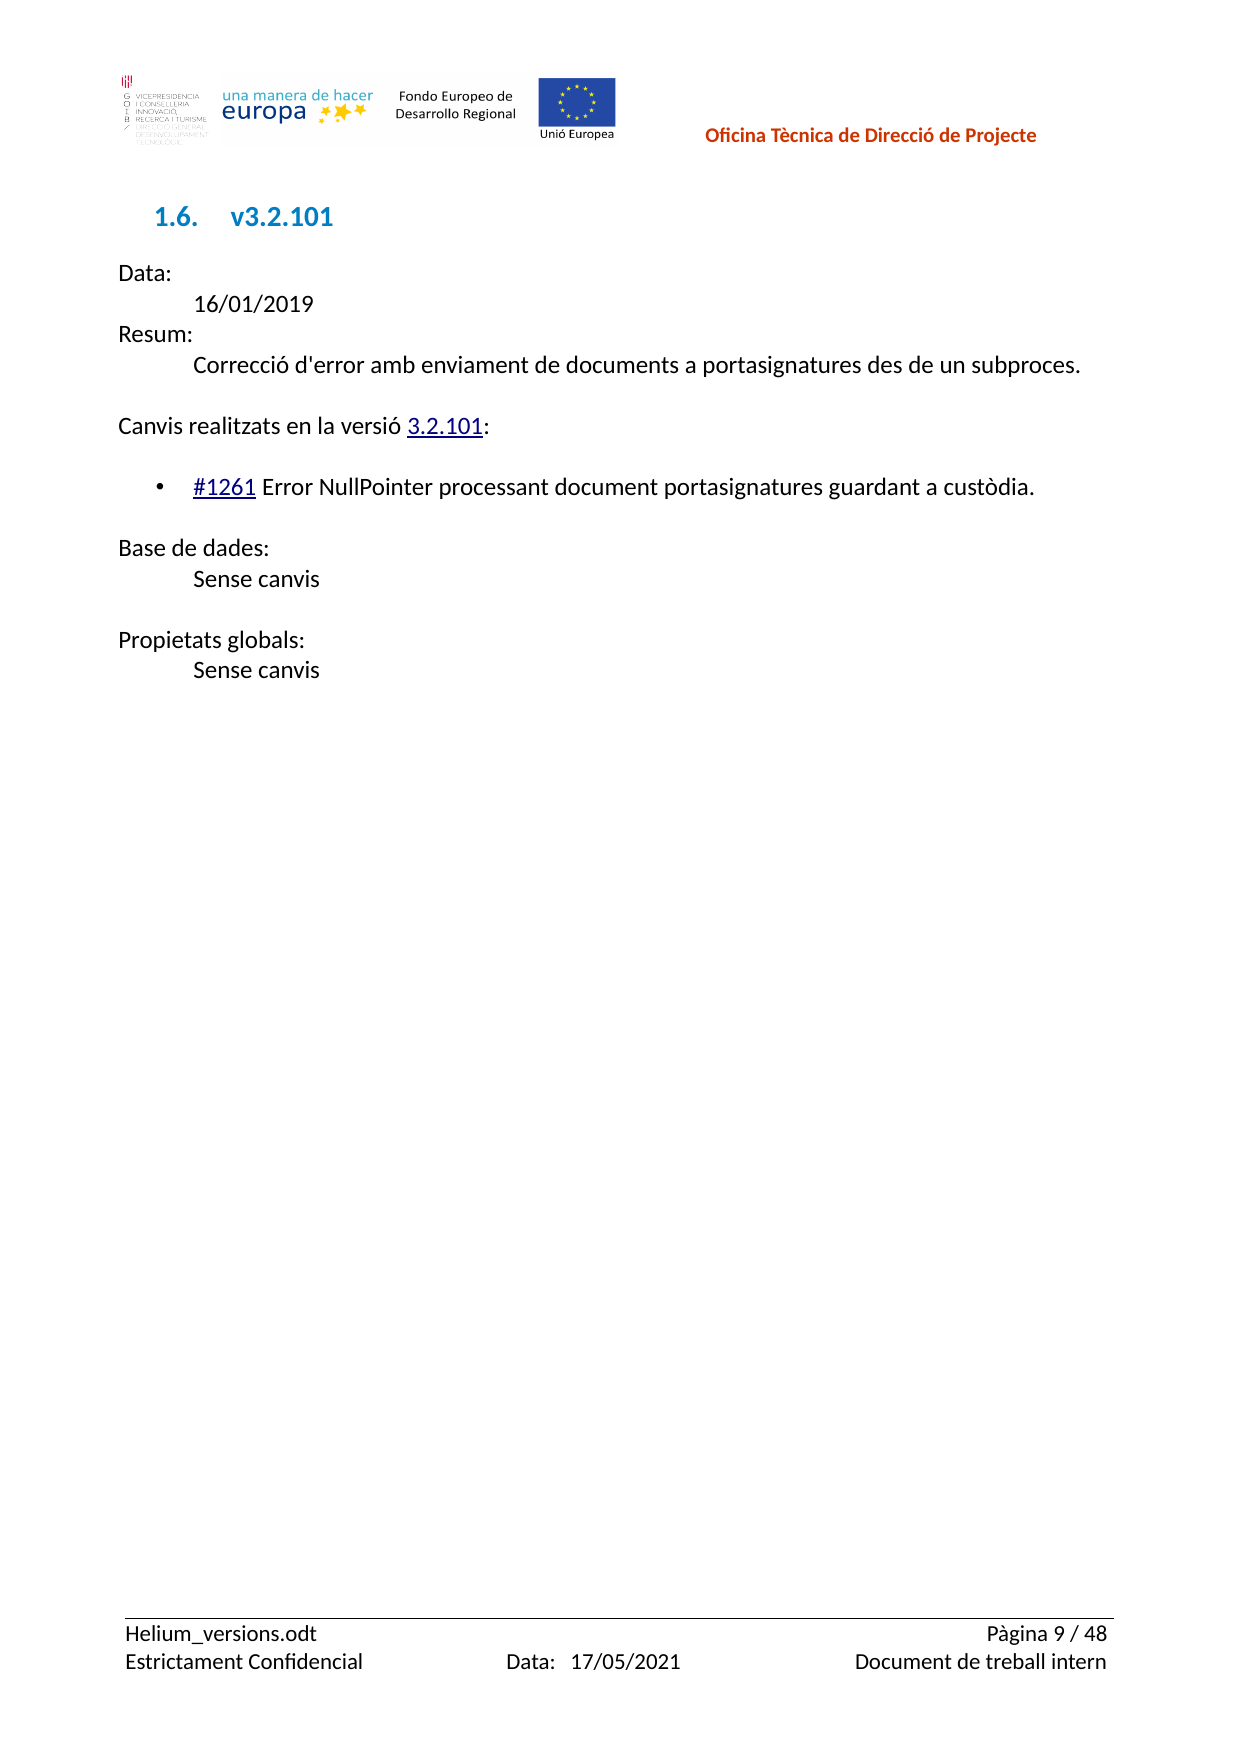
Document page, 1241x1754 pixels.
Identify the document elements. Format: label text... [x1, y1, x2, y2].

text Sense canvis [118, 654, 1122, 685]
picture [118, 73, 213, 147]
text Sense canvis [118, 563, 1122, 593]
text Correcció d'error amb enviament de documents a portasignatures des de un subproces. [118, 349, 1122, 380]
text Resum: [118, 319, 1122, 349]
list #1261 Error NullPointer processant document portasignatures guardant a custòdia. [156, 471, 1122, 502]
text Base de dades: [118, 532, 1122, 563]
text 16/01/2019 [118, 288, 1122, 319]
subtitle v3.2.101 [153, 198, 1122, 234]
text Propietats globals: [118, 624, 1122, 654]
picture [219, 73, 621, 147]
text Canvis realitzats en la versió 3.2.101: [118, 410, 1122, 441]
text Data: [118, 258, 1122, 288]
